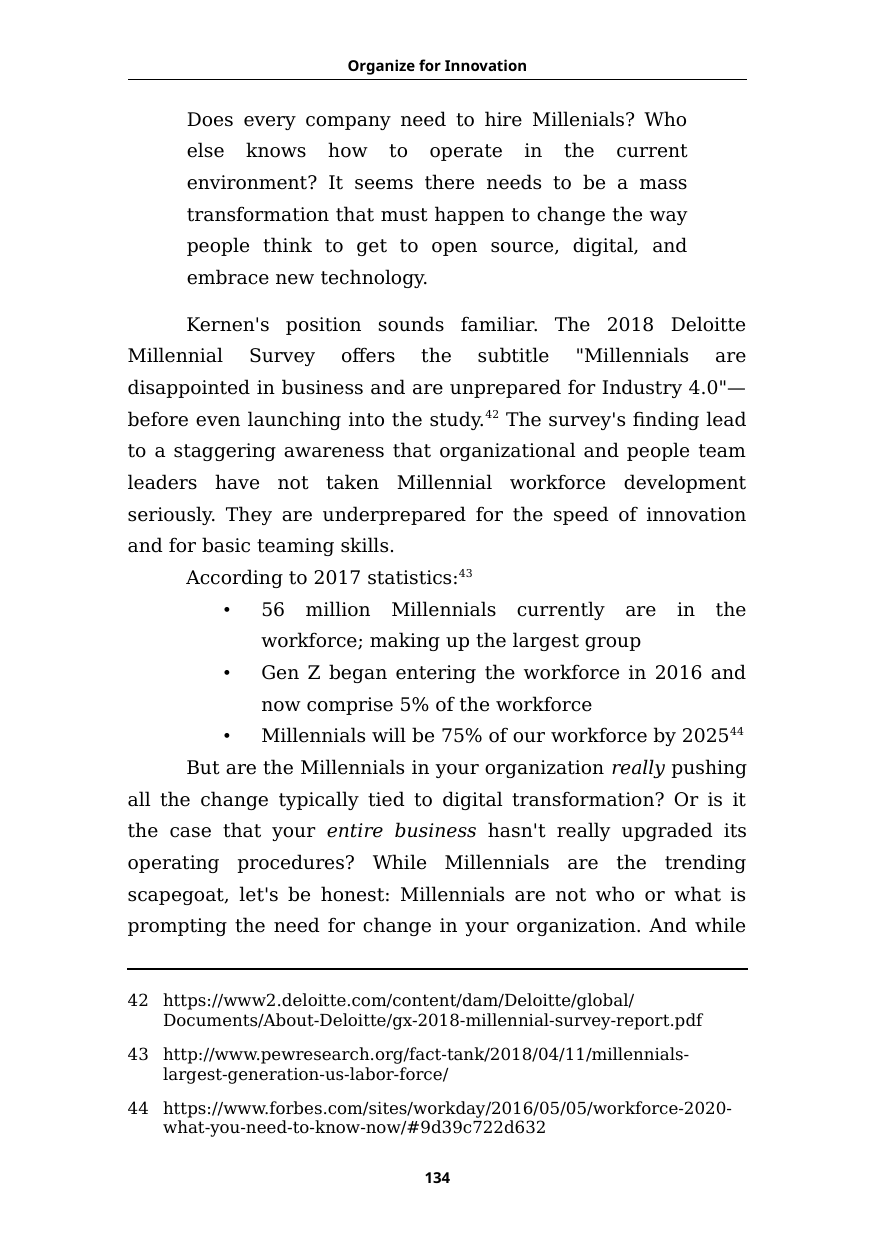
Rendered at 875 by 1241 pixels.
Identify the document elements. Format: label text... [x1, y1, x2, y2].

text http://www.pewresearch.org/fact-tank/2018/04/11/millennials-largest-generation-us-labor-force/ [127, 1045, 747, 1084]
text https://www2.deloitte.com/content/dam/Deloitte/global/Documents/About-Deloitte/gx-2018-millennial-survey-report.pdf [127, 991, 747, 1030]
list Millennials will be 75% of our workforce by 2025 [223, 725, 747, 747]
list Gen Z began entering the workforce in 2016 and now comprise 5% of the workforce [223, 662, 747, 716]
text But are the Millennials in your organization really pushing all the change typically tied to digital transformation? Or is it the case that your entire business hasn't really upgraded its operating procedures? While Millennials are the trending scapegoat, let's be honest: Millennials are not who or what is prompting the need for change in your organization. And while [127, 757, 747, 937]
list 56 million Millennials currently are in the workforce; making up the largest group [223, 599, 747, 652]
list https://www.forbes.com/sites/workday/2016/05/05/workforce-2020-what-you-need-to-know-now/#9d39c722d632 [127, 1099, 747, 1138]
text Does every company need to hire Millenials? Who else knows how to operate in the current environment? It seems there needs to be a mass transformation that must happen to change the way people think to get to open source, digital, and embrace new technology. [187, 109, 688, 289]
text According to 2017 statistics: [127, 567, 747, 589]
text Kernen's position sounds familiar. The 2018 Deloitte Millennial Survey offers the subtitle "Millennials are disappointed in business and are unprepared for Industry 4.0"—before even launching into the study. The survey's finding lead to a staggering awareness that organizational and people team leaders have not taken Millennial workforce development seriously. They are underprepared for the speed of innovation and for basic teaming skills. [127, 314, 747, 557]
